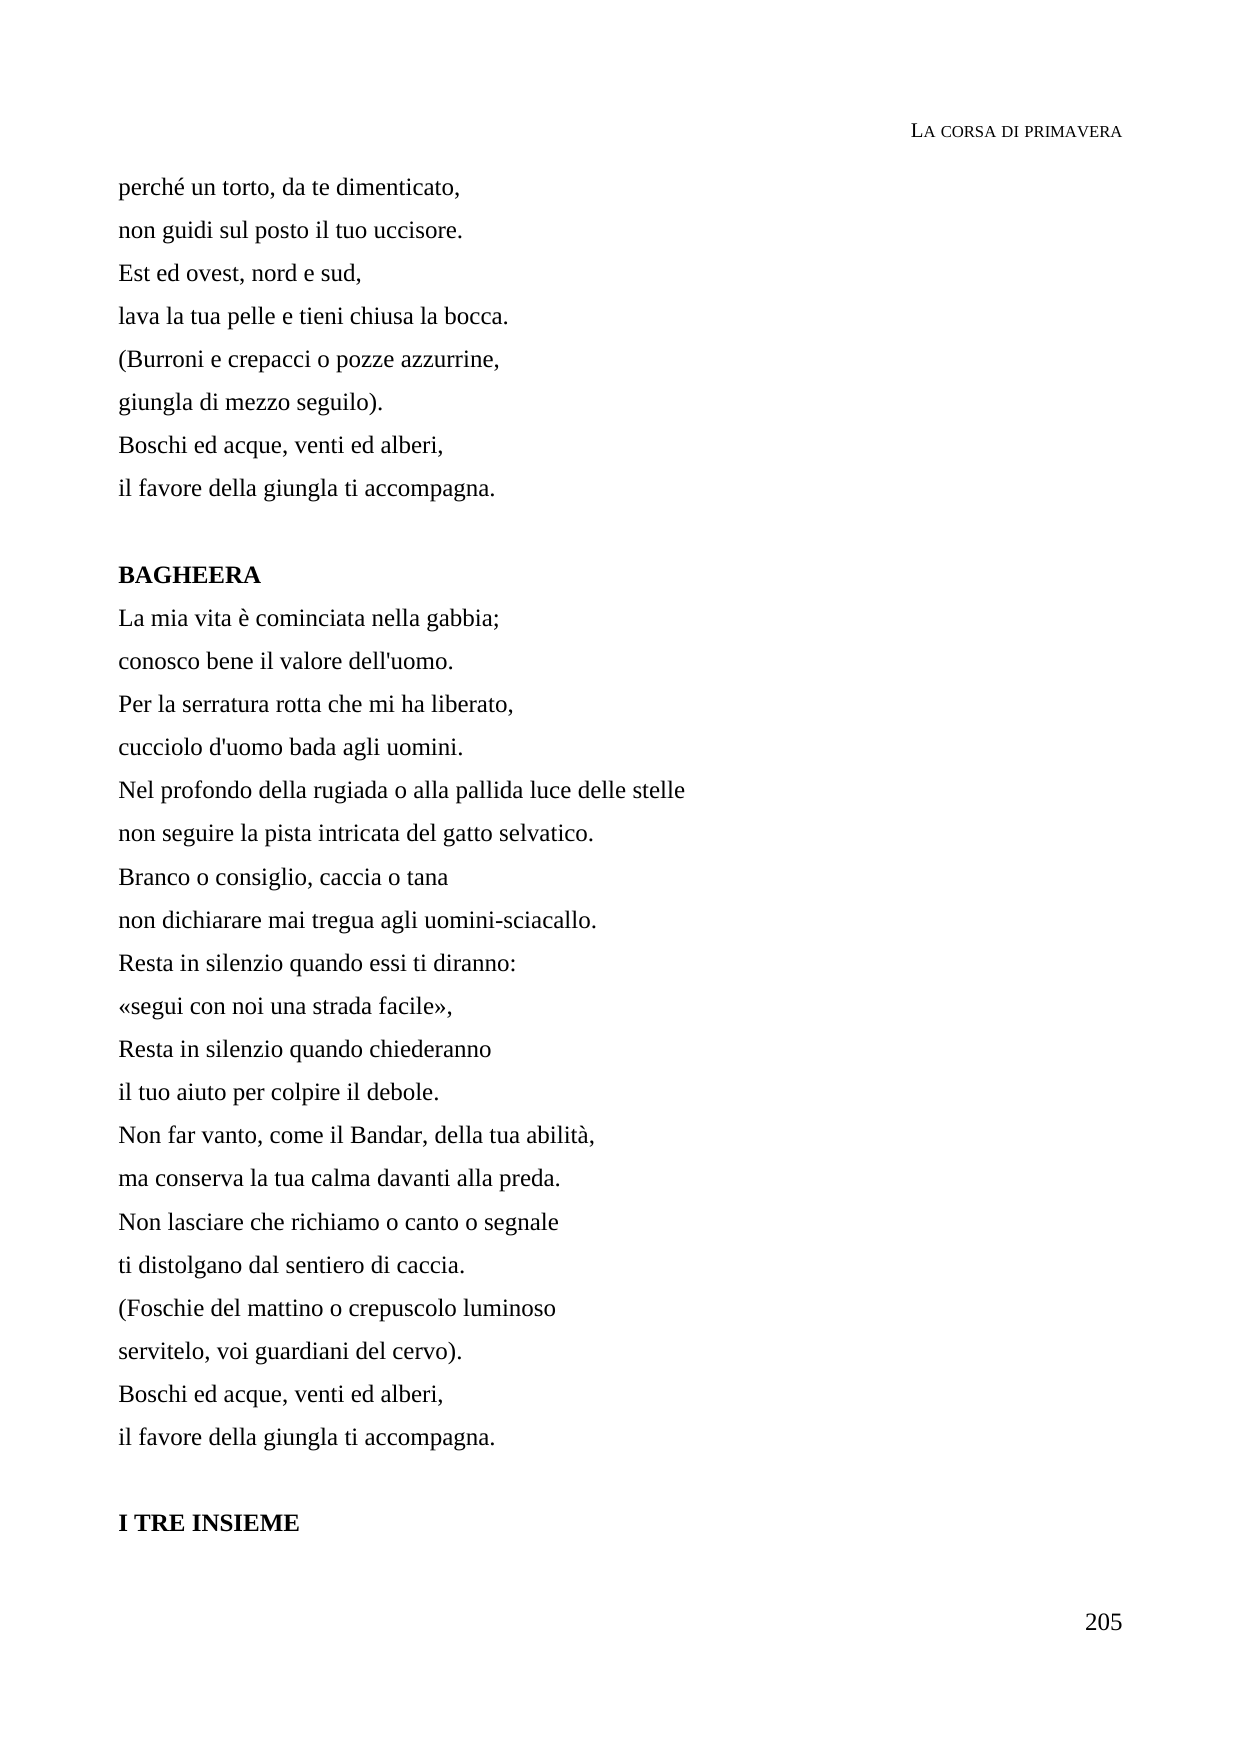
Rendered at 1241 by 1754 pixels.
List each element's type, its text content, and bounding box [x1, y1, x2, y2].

text (Foschie del mattino o crepuscolo luminoso [118, 1293, 1122, 1322]
text il tuo aiuto per colpire il debole. [118, 1077, 1122, 1106]
text perché un torto, da te dimenticato, [118, 172, 1122, 200]
text I TRE INSIEME [118, 1508, 1122, 1537]
text Branco o consiglio, caccia o tana [118, 862, 1122, 890]
text il favore della giungla ti accompagna. [118, 1422, 1122, 1451]
text La mia vita è cominciata nella gabbia; [118, 603, 1122, 632]
text giungla di mezzo seguilo). [118, 387, 1122, 416]
text il favore della giungla ti accompagna. [118, 473, 1122, 502]
text Resta in silenzio quando chiederanno [118, 1034, 1122, 1063]
text Non lasciare che richiamo o canto o segnale [118, 1207, 1122, 1235]
text lava la tua pelle e tieni chiusa la bocca. [118, 301, 1122, 330]
text non guidi sul posto il tuo uccisore. [118, 215, 1122, 243]
text ma conserva la tua calma davanti alla preda. [118, 1163, 1122, 1192]
text servitelo, voi guardiani del cervo). [118, 1336, 1122, 1365]
text non dichiarare mai tregua agli uomini-sciacallo. [118, 905, 1122, 933]
text Nel profondo della rugiada o alla pallida luce delle stelle [118, 775, 1122, 804]
text Resta in silenzio quando essi ti diranno: [118, 948, 1122, 977]
text Boschi ed acque, venti ed alberi, [118, 430, 1122, 459]
text Per la serratura rotta che mi ha liberato, [118, 689, 1122, 718]
text ti distolgano dal sentiero di caccia. [118, 1250, 1122, 1278]
text Non far vanto, come il Bandar, della tua abilità, [118, 1120, 1122, 1149]
text Est ed ovest, nord e sud, [118, 258, 1122, 287]
text conosco bene il valore dell'uomo. [118, 646, 1122, 675]
text Boschi ed acque, venti ed alberi, [118, 1379, 1122, 1408]
text (Burroni e crepacci o pozze azzurrine, [118, 344, 1122, 373]
text «segui con noi una strada facile», [118, 991, 1122, 1020]
text non seguire la pista intricata del gatto selvatico. [118, 818, 1122, 847]
text cucciolo d'uomo bada agli uomini. [118, 732, 1122, 761]
text BAGHEERA [118, 560, 1122, 588]
